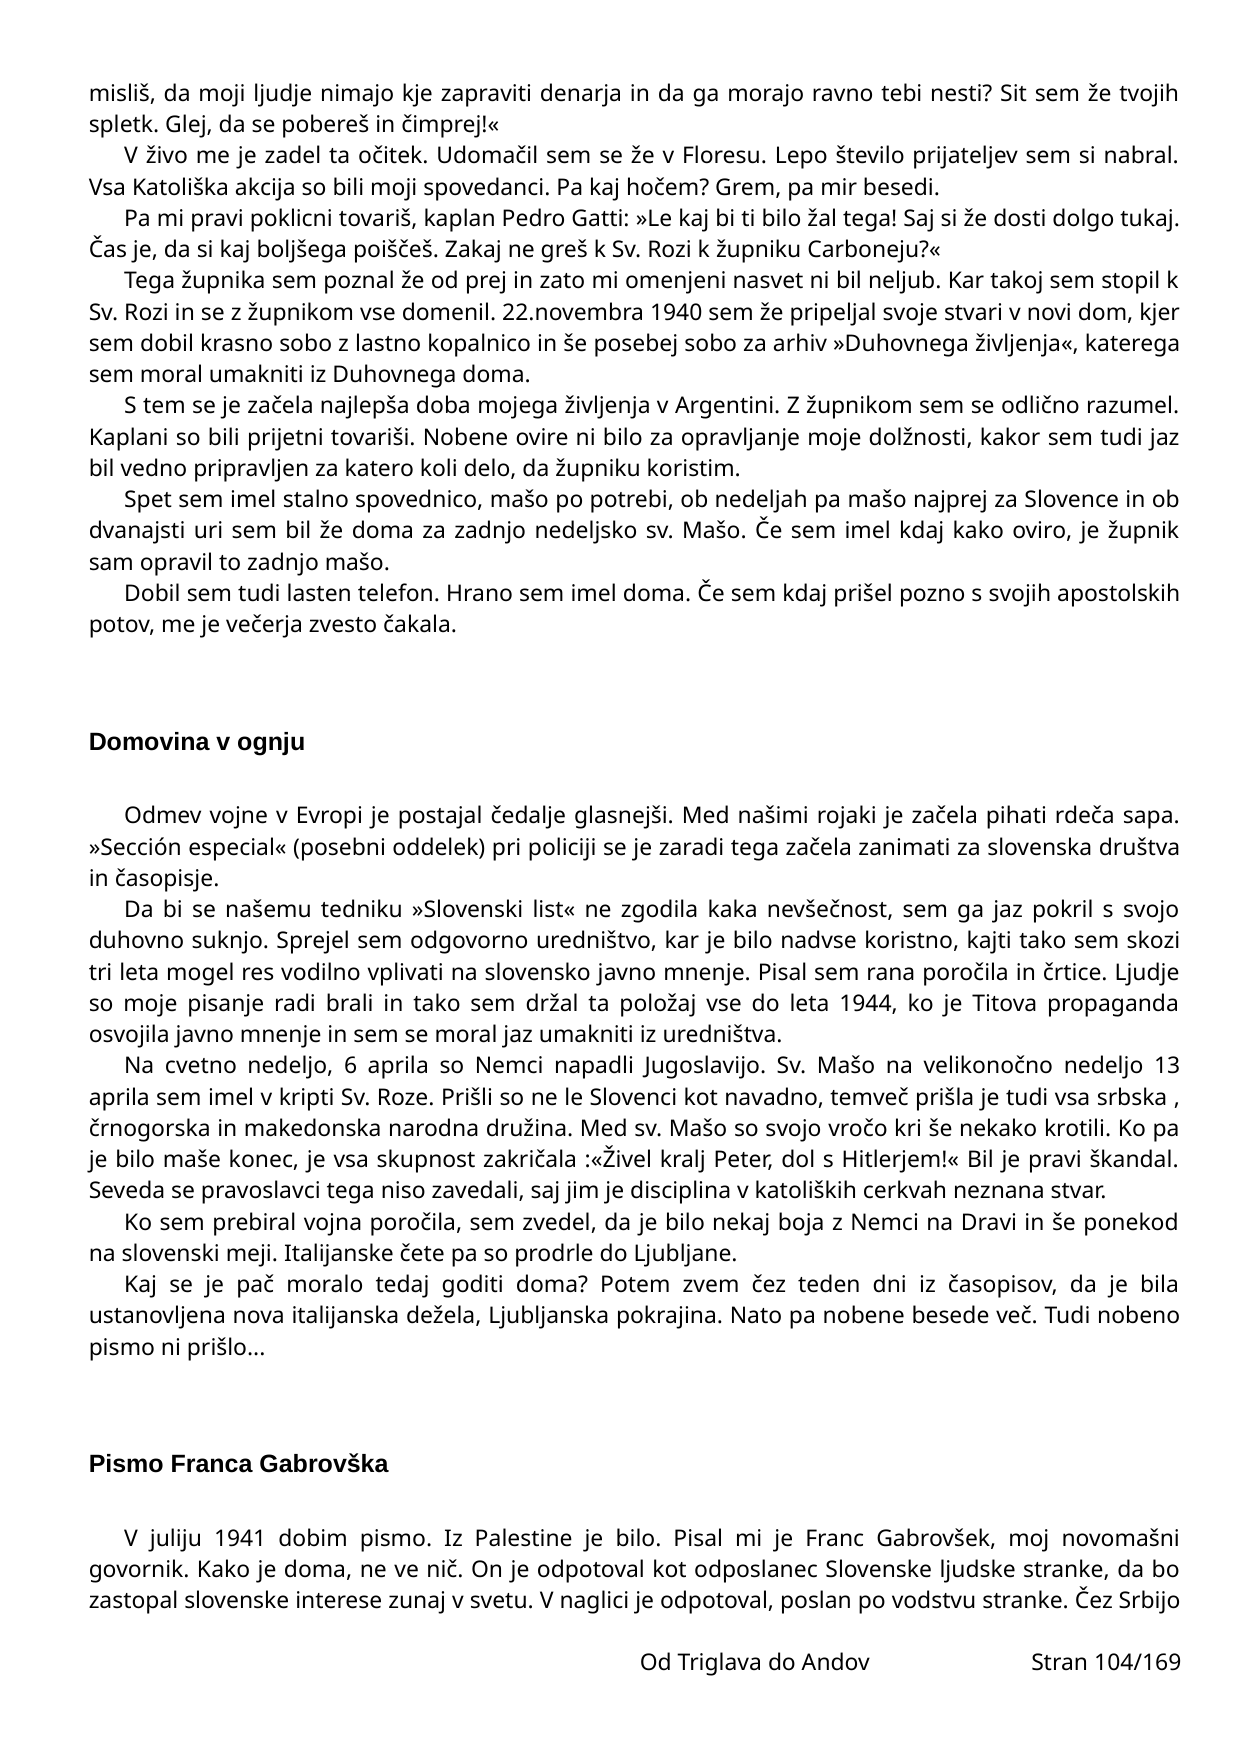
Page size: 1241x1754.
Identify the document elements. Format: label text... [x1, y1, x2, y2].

text Spet sem imel stalno spovednico, mašo po potrebi, ob nedeljah pa mašo najprej za Slovence in ob dvanajsti uri sem bil že doma za zadnjo nedeljsko sv. Mašo. Če sem imel kdaj kako oviro, je župnik sam opravil to zadnjo mašo. [88, 483, 1181, 577]
text misliš, da moji ljudje nimajo kje zapraviti denarja in da ga morajo ravno tebi nesti? Sit sem že tvojih spletk. Glej, da se pobereš in čimprej!« [88, 77, 1181, 139]
text S tem se je začela najlepša doba mojega življenja v Argentini. Z župnikom sem se odlično razumel. Kaplani so bili prijetni tovariši. Nobene ovire ni bilo za opravljanje moje dolžnosti, kakor sem tudi jaz bil vedno pripravljen za katero koli delo, da župniku koristim. [88, 389, 1181, 483]
text Da bi se našemu tedniku »Slovenski list« ne zgodila kaka nevšečnost, sem ga jaz pokril s svojo duhovno suknjo. Sprejel sem odgovorno uredništvo, kar je bilo nadvse koristno, kajti tako sem skozi tri leta mogel res vodilno vplivati na slovensko javno mnenje. Pisal sem rana poročila in črtice. Ljudje so moje pisanje radi brali in tako sem držal ta položaj vse do leta 1944, ko je Titova propaganda osvojila javno mnenje in sem se moral jaz umakniti iz uredništva. [88, 893, 1181, 1049]
subtitle Domovina v ognju [88, 727, 1181, 756]
text V živo me je zadel ta očitek. Udomačil sem se že v Floresu. Lepo število prijateljev sem si nabral. Vsa Katoliška akcija so bili moji spovedanci. Pa kaj hočem? Grem, pa mir besedi. [88, 139, 1181, 202]
text Odmev vojne v Evropi je postajal čedalje glasnejši. Med našimi rojaki je začela pihati rdeča sapa. »Sección especial« (posebni oddelek) pri policiji se je zaradi tega začela zanimati za slovenska društva in časopisje. [88, 799, 1181, 893]
text V juliju 1941 dobim pismo. Iz Palestine je bilo. Pisal mi je Franc Gabrovšek, moj novomašni govornik. Kako je doma, ne ve nič. On je odpotoval kot odposlanec Slovenske ljudske stranke, da bo zastopal slovenske interese zunaj v svetu. V naglici je odpotoval, poslan po vodstvu stranke. Čez Srbijo [88, 1522, 1181, 1616]
text Ko sem prebiral vojna poročila, sem zvedel, da je bilo nekaj boja z Nemci na Dravi in še ponekod na slovenski meji. Italijanske čete pa so prodrle do Ljubljane. [88, 1206, 1181, 1268]
text Pa mi pravi poklicni tovariš, kaplan Pedro Gatti: »Le kaj bi ti bilo žal tega! Saj si že dosti dolgo tukaj. Čas je, da si kaj boljšega poiščeš. Zakaj ne greš k Sv. Rozi k župniku Carboneju?« [88, 202, 1181, 264]
text Kaj se je pač moralo tedaj goditi doma? Potem zvem čez teden dni iz časopisov, da je bila ustanovljena nova italijanska dežela, Ljubljanska pokrajina. Nato pa nobene besede več. Tudi nobeno pismo ni prišlo... [88, 1268, 1181, 1362]
text Dobil sem tudi lasten telefon. Hrano sem imel doma. Če sem kdaj prišel pozno s svojih apostolskih potov, me je večerja zvesto čakala. [88, 577, 1181, 639]
subtitle Pismo Franca Gabrovška [88, 1449, 1181, 1478]
text Na cvetno nedeljo, 6 aprila so Nemci napadli Jugoslavijo. Sv. Mašo na velikonočno nedeljo 13 aprila sem imel v kripti Sv. Roze. Prišli so ne le Slovenci kot navadno, temveč prišla je tudi vsa srbska , črnogorska in makedonska narodna družina. Med sv. Mašo so svojo vročo kri še nekako krotili. Ko pa je bilo maše konec, je vsa skupnost zakričala :«Živel kralj Peter, dol s Hitlerjem!« Bil je pravi škandal. Seveda se pravoslavci tega niso zavedali, saj jim je disciplina v katoliških cerkvah neznana stvar. [88, 1049, 1181, 1206]
text Tega župnika sem poznal že od prej in zato mi omenjeni nasvet ni bil neljub. Kar takoj sem stopil k Sv. Rozi in se z župnikom vse domenil. 22.novembra 1940 sem že pripeljal svoje stvari v novi dom, kjer sem dobil krasno sobo z lastno kopalnico in še posebej sobo za arhiv »Duhovnega življenja«, katerega sem moral umakniti iz Duhovnega doma. [88, 264, 1181, 389]
